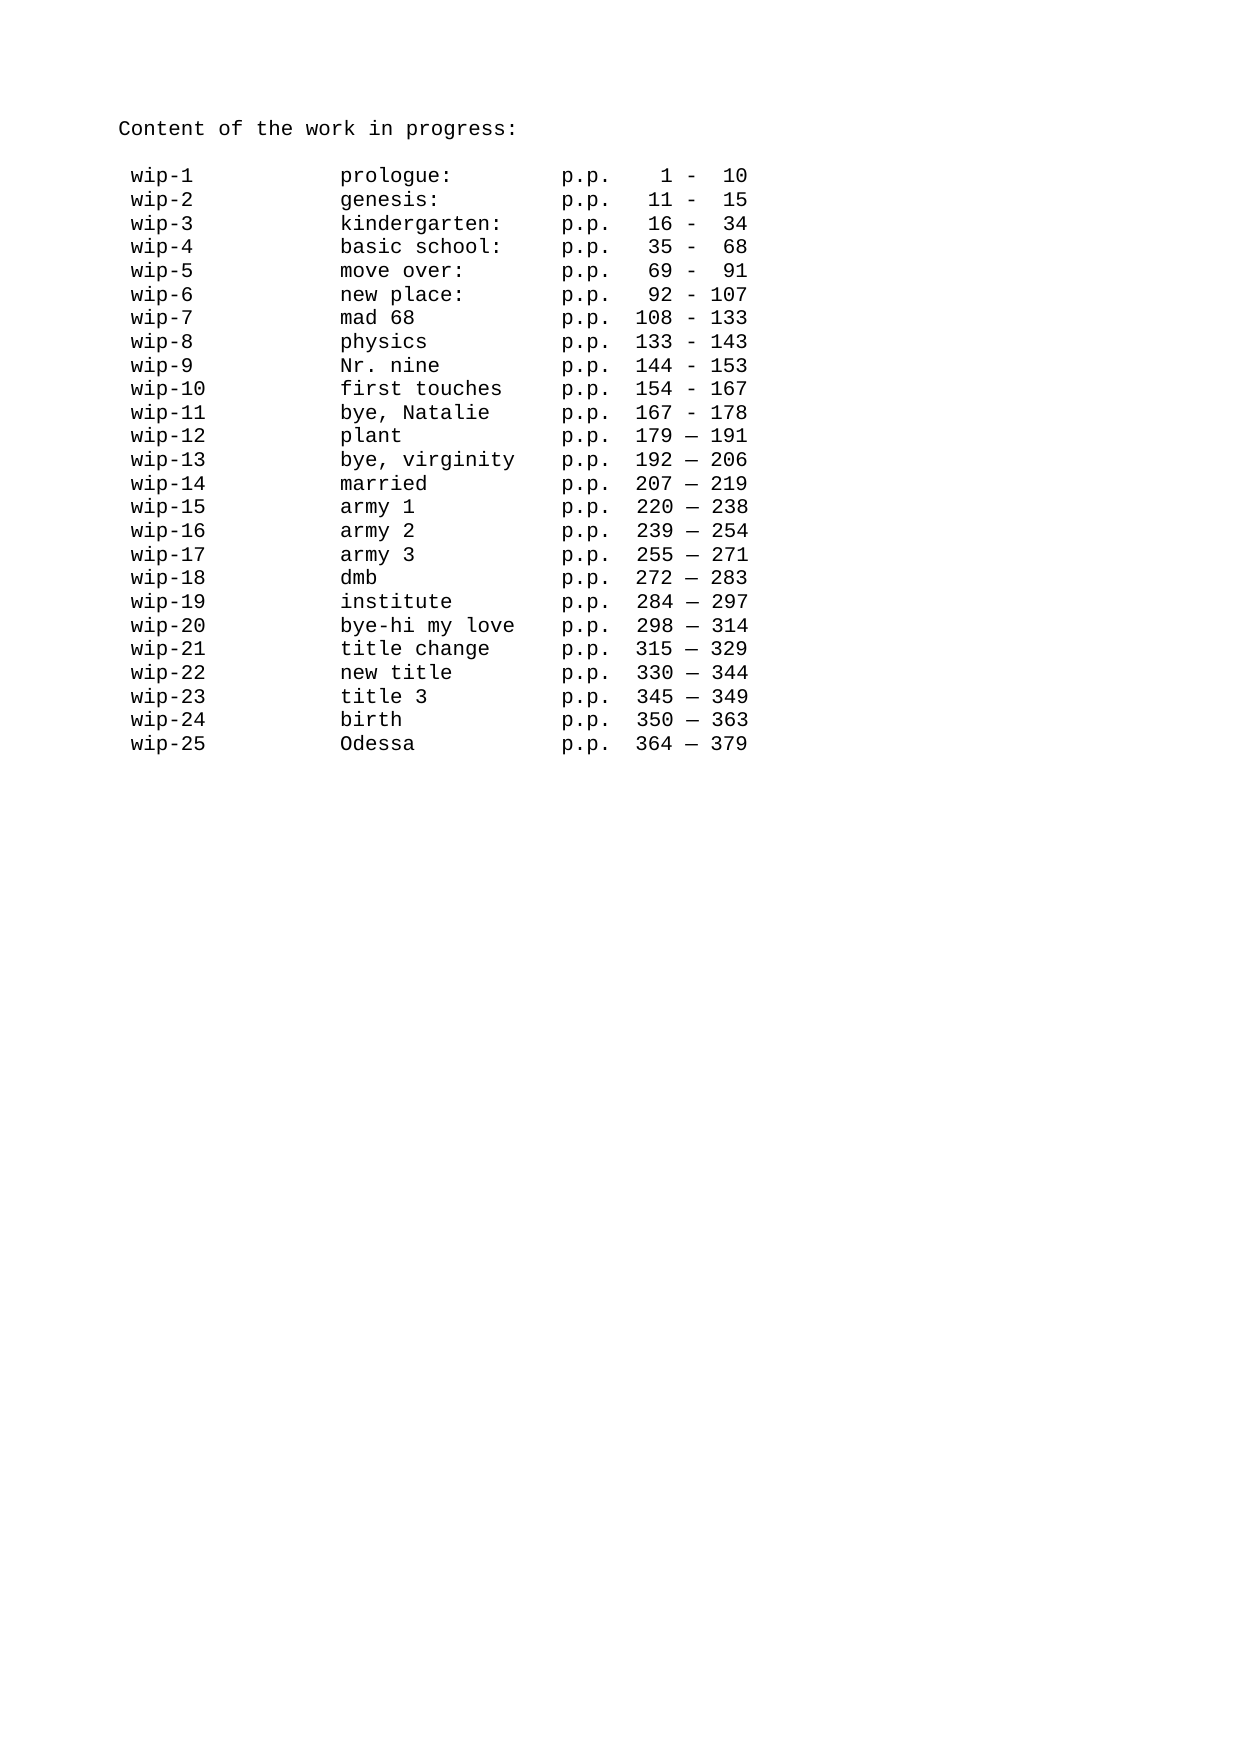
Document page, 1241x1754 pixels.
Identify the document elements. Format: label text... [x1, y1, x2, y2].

text wip-8 physics p.p. 133 - 143 [118, 331, 1122, 354]
text wip-22 new title p.p. 330 — 344 [118, 662, 1122, 686]
text wip-7 mad 68 p.p. 108 - 133 [118, 307, 1122, 331]
text wip-24 birth p.p. 350 — 363 [118, 709, 1122, 733]
text wip-25 Odessa p.p. 364 — 379 [118, 733, 1122, 757]
text wip-17 army 3 p.p. 255 — 271 [118, 544, 1122, 567]
text wip-5 move over: p.p. 69 - 91 [118, 260, 1122, 284]
text wip-10 first touches p.p. 154 - 167 [118, 378, 1122, 402]
text wip-18 dmb p.p. 272 — 283 [118, 567, 1122, 591]
text wip-14 married p.p. 207 — 219 [118, 473, 1122, 496]
text wip-12 plant p.p. 179 — 191 [118, 426, 1122, 449]
text wip-20 bye-hi my love p.p. 298 — 314 [118, 615, 1122, 638]
text wip-13 bye, virginity p.p. 192 — 206 [118, 449, 1122, 473]
text Content of the work in progress: [118, 118, 1122, 142]
text wip-2 genesis: p.p. 11 - 15 [118, 189, 1122, 213]
text wip-19 institute p.p. 284 — 297 [118, 591, 1122, 615]
text wip-15 army 1 p.p. 220 — 238 [118, 496, 1122, 520]
text wip-1 prologue: p.p. 1 - 10 [118, 165, 1122, 189]
text wip-4 basic school: p.p. 35 - 68 [118, 236, 1122, 260]
text wip-6 new place: p.p. 92 - 107 [118, 284, 1122, 307]
text wip-11 bye, Natalie p.p. 167 - 178 [118, 402, 1122, 426]
text wip-16 army 2 p.p. 239 — 254 [118, 520, 1122, 544]
text wip-23 title 3 p.p. 345 — 349 [118, 686, 1122, 709]
text wip-3 kindergarten: p.p. 16 - 34 [118, 213, 1122, 236]
text wip-21 title change p.p. 315 — 329 [118, 638, 1122, 662]
text wip-9 Nr. nine p.p. 144 - 153 [118, 354, 1122, 378]
